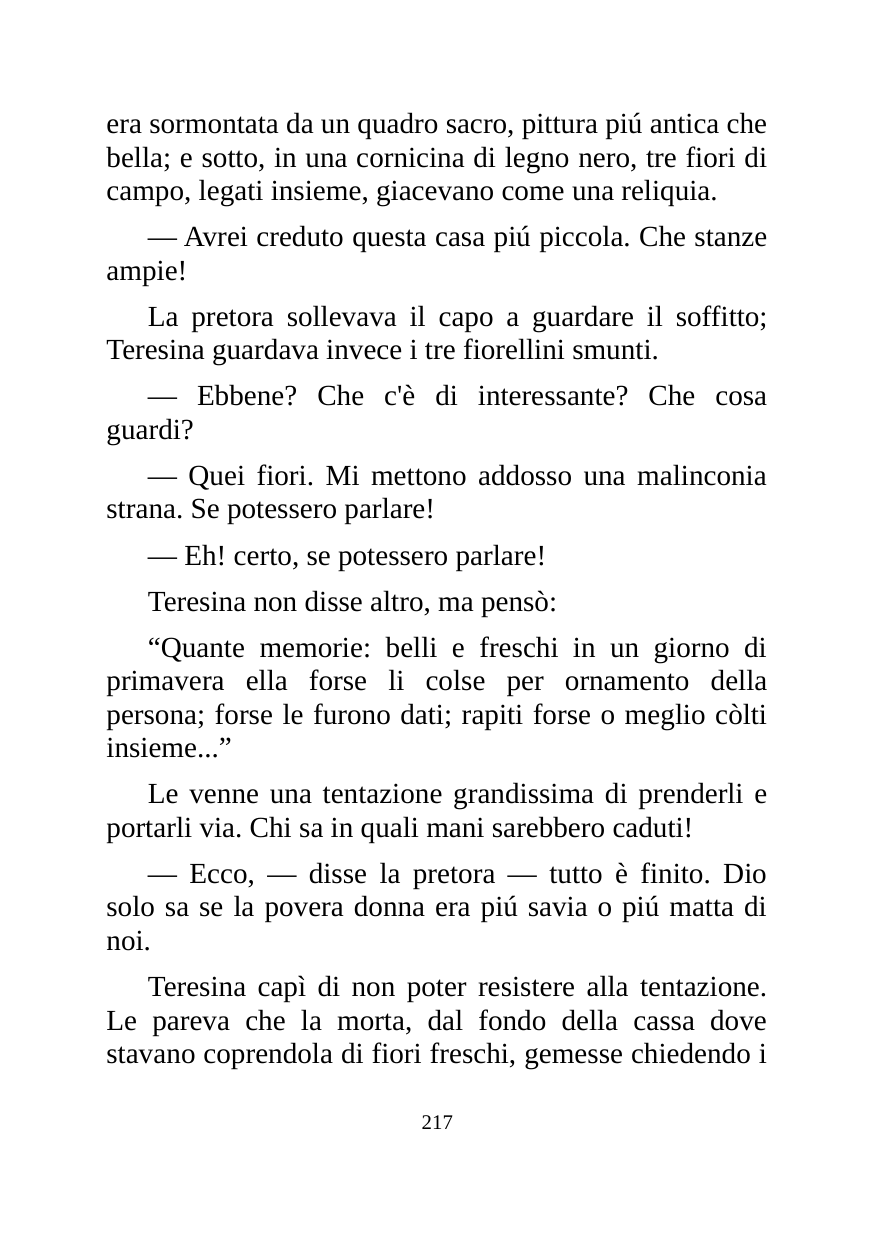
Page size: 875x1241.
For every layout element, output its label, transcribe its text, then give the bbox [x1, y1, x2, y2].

text La pretora sollevava il capo a guardare il soffitto; Teresina guardava invece i tre fiorellini smunti. [106, 299, 768, 366]
text — Ebbene? Che c'è di interessante? Che cosa guardi? [106, 378, 768, 446]
text Le venne una tentazione grandissima di prenderli e portarli via. Chi sa in quali mani sarebbero caduti! [106, 776, 768, 843]
text — Eh! certo, se potessero parlare! [106, 538, 768, 571]
text Teresina capì di non poter resistere alla tentazione. Le pareva che la morta, dal fondo della cassa dove stavano coprendola di fiori freschi, gemesse chiedendo i [106, 969, 768, 1070]
text — Quei fiori. Mi mettono addosso una malinconia strana. Se potessero parlare! [106, 458, 768, 525]
text “Quante memorie: belli e freschi in un giorno di primavera ella forse li colse per ornamento della persona; forse le furono dati; rapiti forse o meglio còlti insieme...” [106, 630, 768, 764]
text — Ecco, — disse la pretora — tutto è finito. Dio solo sa se la povera donna era piú savia o piú matta di noi. [106, 856, 768, 957]
text Teresina non disse altro, ma pensò: [106, 584, 768, 617]
text era sormontata da un quadro sacro, pittura piú antica che bella; e sotto, in una cornicina di legno nero, tre fiori di campo, legati insieme, giacevano come una reliquia. [106, 106, 768, 207]
text — Avrei creduto questa casa piú piccola. Che stanze ampie! [106, 219, 768, 286]
